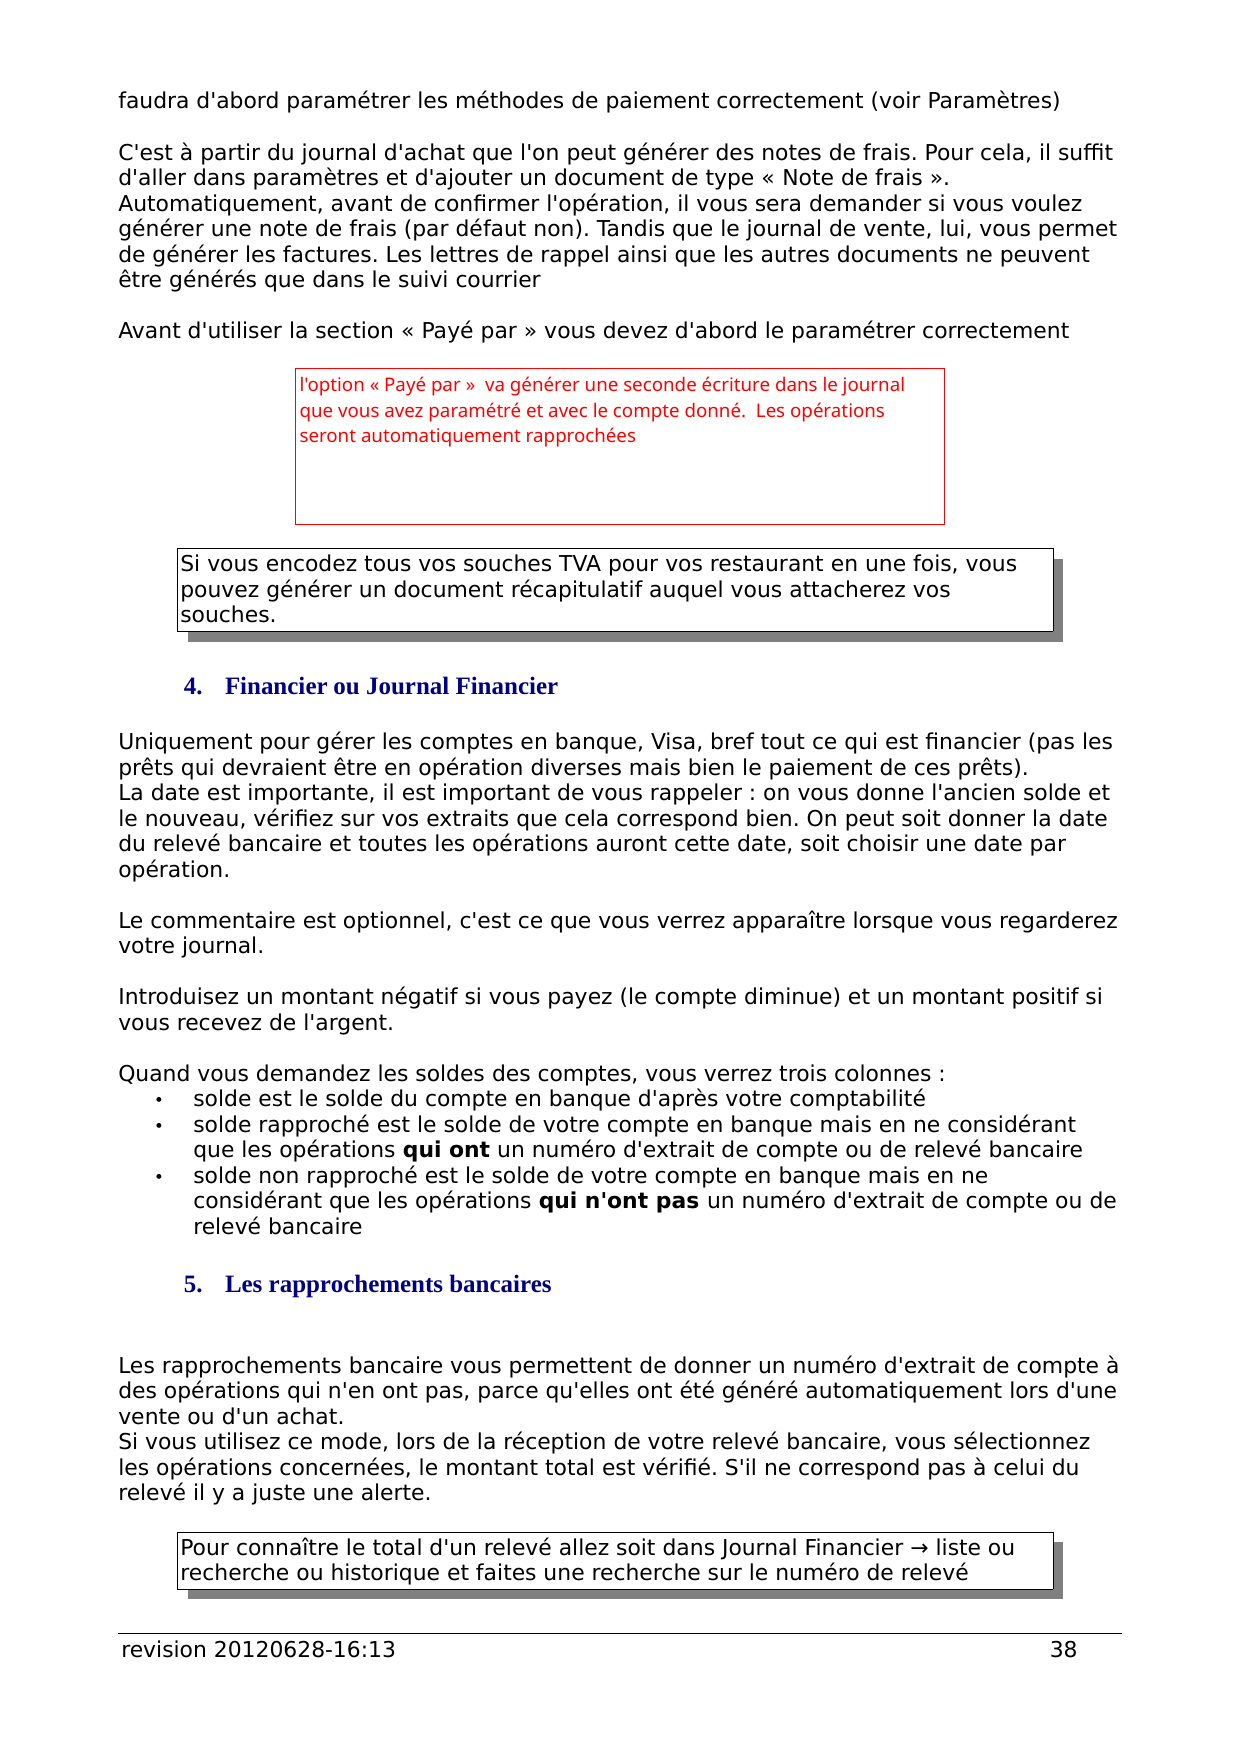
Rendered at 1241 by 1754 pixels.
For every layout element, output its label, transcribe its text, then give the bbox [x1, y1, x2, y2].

text l'option « Payé par » va générer une seconde écriture dans le journal que vous avez paramétré et avec le compte donné. Les opérations seront automatiquement rapprochées [296, 369, 944, 448]
text faudra d'abord paramétrer les méthodes de paiement correctement (voir Paramètres) [118, 88, 1122, 114]
text Si vous encodez tous vos souches TVA pour vos restaurant en une fois, vous pouvez générer un document récapitulatif auquel vous attacherez vos souches. [178, 549, 1052, 631]
list solde est le solde du compte en banque d'après votre comptabilité [156, 1087, 1122, 1112]
text Uniquement pour gérer les comptes en banque, Visa, bref tout ce qui est financier (pas les prêts qui devraient être en opération diverses mais bien le paiement de ces prêts). [118, 729, 1122, 780]
text Si vous utilisez ce mode, lors de la réception de votre relevé bancaire, vous sélectionnez les opérations concernées, le montant total est vérifié. S'il ne correspond pas à celui du relevé il y a juste une alerte. [118, 1429, 1122, 1506]
subtitle Financier ou Journal Financier [177, 671, 1122, 700]
text C'est à partir du journal d'achat que l'on peut générer des notes de frais. Pour cela, il suffit d'aller dans paramètres et d'ajouter un document de type « Note de frais ». Automatiquement, avant de confirmer l'opération, il vous sera demander si vous voulez générer une note de frais (par défaut non). Tandis que le journal de vente, lui, vous permet de générer les factures. Les lettres de rappel ainsi que les autres documents ne peuvent être générés que dans le suivi courrier [118, 139, 1122, 293]
text Les rapprochements bancaire vous permettent de donner un numéro d'extrait de compte à des opérations qui n'en ont pas, parce qu'elles ont été généré automatiquement lors d'une vente ou d'un achat. [118, 1353, 1122, 1429]
text Pour connaître le total d'un relevé allez soit dans Journal Financier → liste ou recherche ou historique et faites une recherche sur le numéro de relevé [178, 1533, 1052, 1589]
text Avant d'utiliser la section « Payé par » vous devez d'abord le paramétrer correctement [118, 318, 1122, 344]
subtitle Les rapprochements bancaires [177, 1269, 1122, 1298]
text La date est importante, il est important de vous rappeler : on vous donne l'ancien solde et le nouveau, vérifiez sur vos extraits que cela correspond bien. On peut soit donner la date du relevé bancaire et toutes les opérations auront cette date, soit choisir une date par opération. [118, 780, 1122, 882]
text Introduisez un montant négatif si vous payez (le compte diminue) et un montant positif si vous recevez de l'argent. [118, 984, 1122, 1036]
list solde rapproché est le solde de votre compte en banque mais en ne considérant que les opérations qui ont un numéro d'extrait de compte ou de relevé bancaire [156, 1112, 1122, 1163]
list solde non rapproché est le solde de votre compte en banque mais en ne considérant que les opérations qui n'ont pas un numéro d'extrait de compte ou de relevé bancaire [156, 1163, 1122, 1240]
text Le commentaire est optionnel, c'est ce que vous verrez apparaître lorsque vous regarderez votre journal. [118, 908, 1122, 959]
text Quand vous demandez les soldes des comptes, vous verrez trois colonnes : [118, 1061, 1122, 1087]
